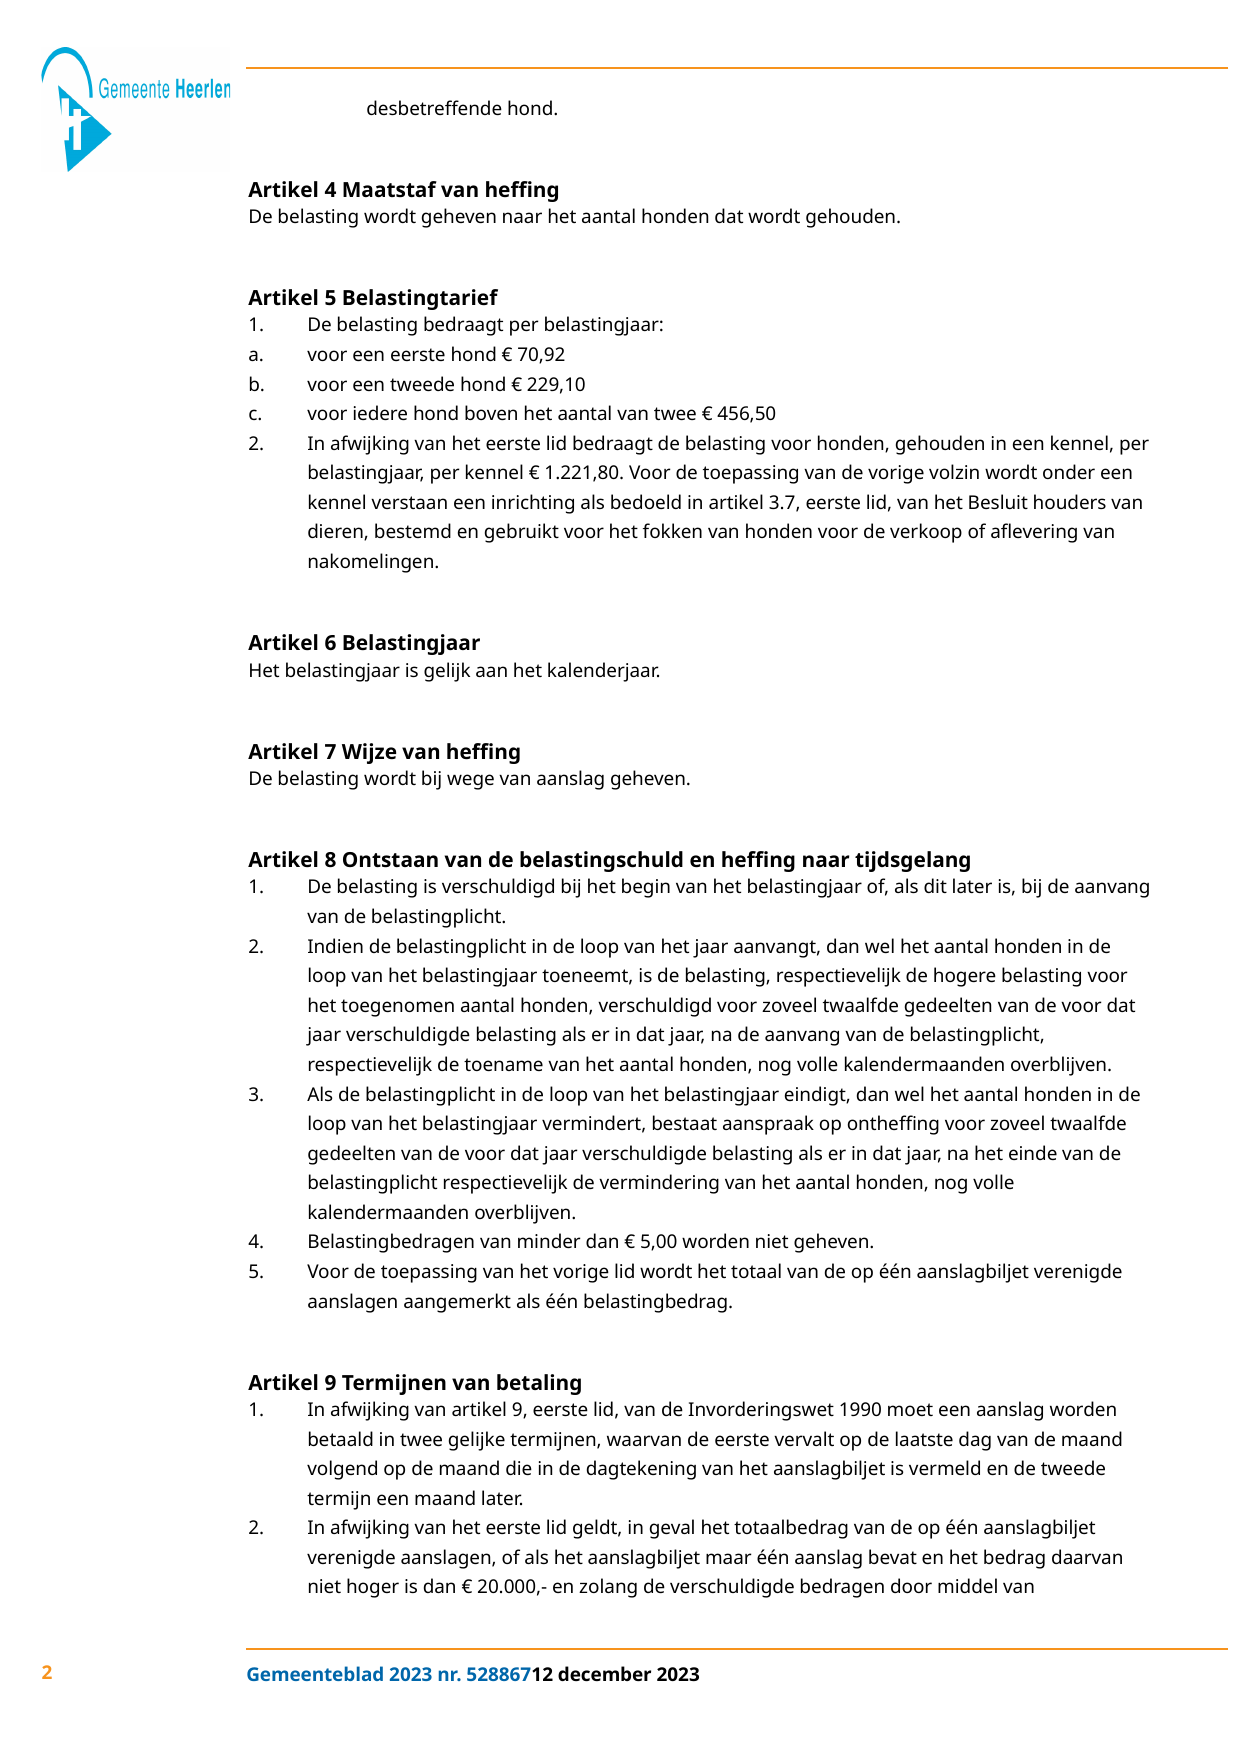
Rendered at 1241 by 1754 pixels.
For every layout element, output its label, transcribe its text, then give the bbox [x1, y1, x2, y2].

list Als de belastingplicht in de loop van het belastingjaar eindigt, dan wel het aantal honden in de loop van het belastingjaar vermindert, bestaat aanspraak op ontheffing voor zoveel twaalfde gedeelten van de voor dat jaar verschuldigde belasting als er in dat jaar, na het einde van de belastingplicht respectievelijk de vermindering van het aantal honden, nog volle kalendermaanden overblijven. [248, 1081, 1152, 1225]
text Artikel 9 Termijnen van betaling [248, 1368, 1152, 1396]
list voor een tweede hond € 229,10 [248, 371, 1152, 397]
list Voor de toepassing van het vorige lid wordt het totaal van de op één aanslagbiljet verenigde aanslagen aangemerkt als één belastingbedrag. [248, 1258, 1152, 1313]
list Indien de belastingplicht in de loop van het jaar aanvangt, dan wel het aantal honden in de loop van het belastingjaar toeneemt, is de belasting, respectievelijk de hogere belasting voor het toegenomen aantal honden, verschuldigd voor zoveel twaalfde gedeelten van de voor dat jaar verschuldigde belasting als er in dat jaar, na de aanvang van de belastingplicht, respectievelijk de toename van het aantal honden, nog volle kalendermaanden overblijven. [248, 933, 1152, 1077]
list voor een eerste hond € 70,92 [248, 341, 1152, 367]
text De belasting wordt geheven naar het aantal honden dat wordt gehouden. [248, 203, 1152, 229]
list In afwijking van het eerste lid geldt, in geval het totaalbedrag van de op één aanslagbiljet verenigde aanslagen, of als het aanslagbiljet maar één aanslag bevat en het bedrag daarvan niet hoger is dan € 20.000,- en zolang de verschuldigde bedragen door middel van [248, 1514, 1152, 1599]
list voor iedere hond boven het aantal van twee € 456,50 [248, 400, 1152, 426]
text Artikel 4 Maatstaf van heffing [248, 175, 1152, 203]
list De belasting is verschuldigd bij het begin van het belastingjaar of, als dit later is, bij de aanvang van de belastingplicht. [248, 874, 1152, 929]
text De belasting wordt bij wege van aanslag geheven. [248, 765, 1152, 791]
text Artikel 5 Belastingtarief [248, 283, 1152, 312]
text Artikel 6 Belastingjaar [248, 628, 1152, 657]
text Artikel 7 Wijze van heffing [248, 737, 1152, 765]
list Belastingbedragen van minder dan € 5,00 worden niet geheven. [248, 1229, 1152, 1254]
list De belasting bedraagt per belastingjaar: [248, 312, 1152, 337]
picture [41, 47, 231, 172]
list In afwijking van artikel 9, eerste lid, van de Invorderingswet 1990 moet een aanslag worden betaald in twee gelijke termijnen, waarvan de eerste vervalt op de laatste dag van de maand volgend op de maand die in de dagtekening van het aanslagbiljet is vermeld en de tweede termijn een maand later. [248, 1396, 1152, 1511]
text Het belastingjaar is gelijk aan het kalenderjaar. [248, 657, 1152, 682]
text Artikel 8 Ontstaan van de belastingschuld en heffing naar tijdsgelang [248, 845, 1152, 874]
picture [41, 47, 59, 70]
list desbetreffende hond. [307, 95, 1152, 121]
list In afwijking van het eerste lid bedraagt de belasting voor honden, gehouden in een kennel, per belastingjaar, per kennel € 1.221,80. Voor de toepassing van de vorige volzin wordt onder een kennel verstaan een inrichting als bedoeld in artikel 3.7, eerste lid, van het Besluit houders van dieren, bestemd en gebruikt voor het fokken van honden voor de verkoop of aflevering van nakomelingen. [248, 430, 1152, 574]
